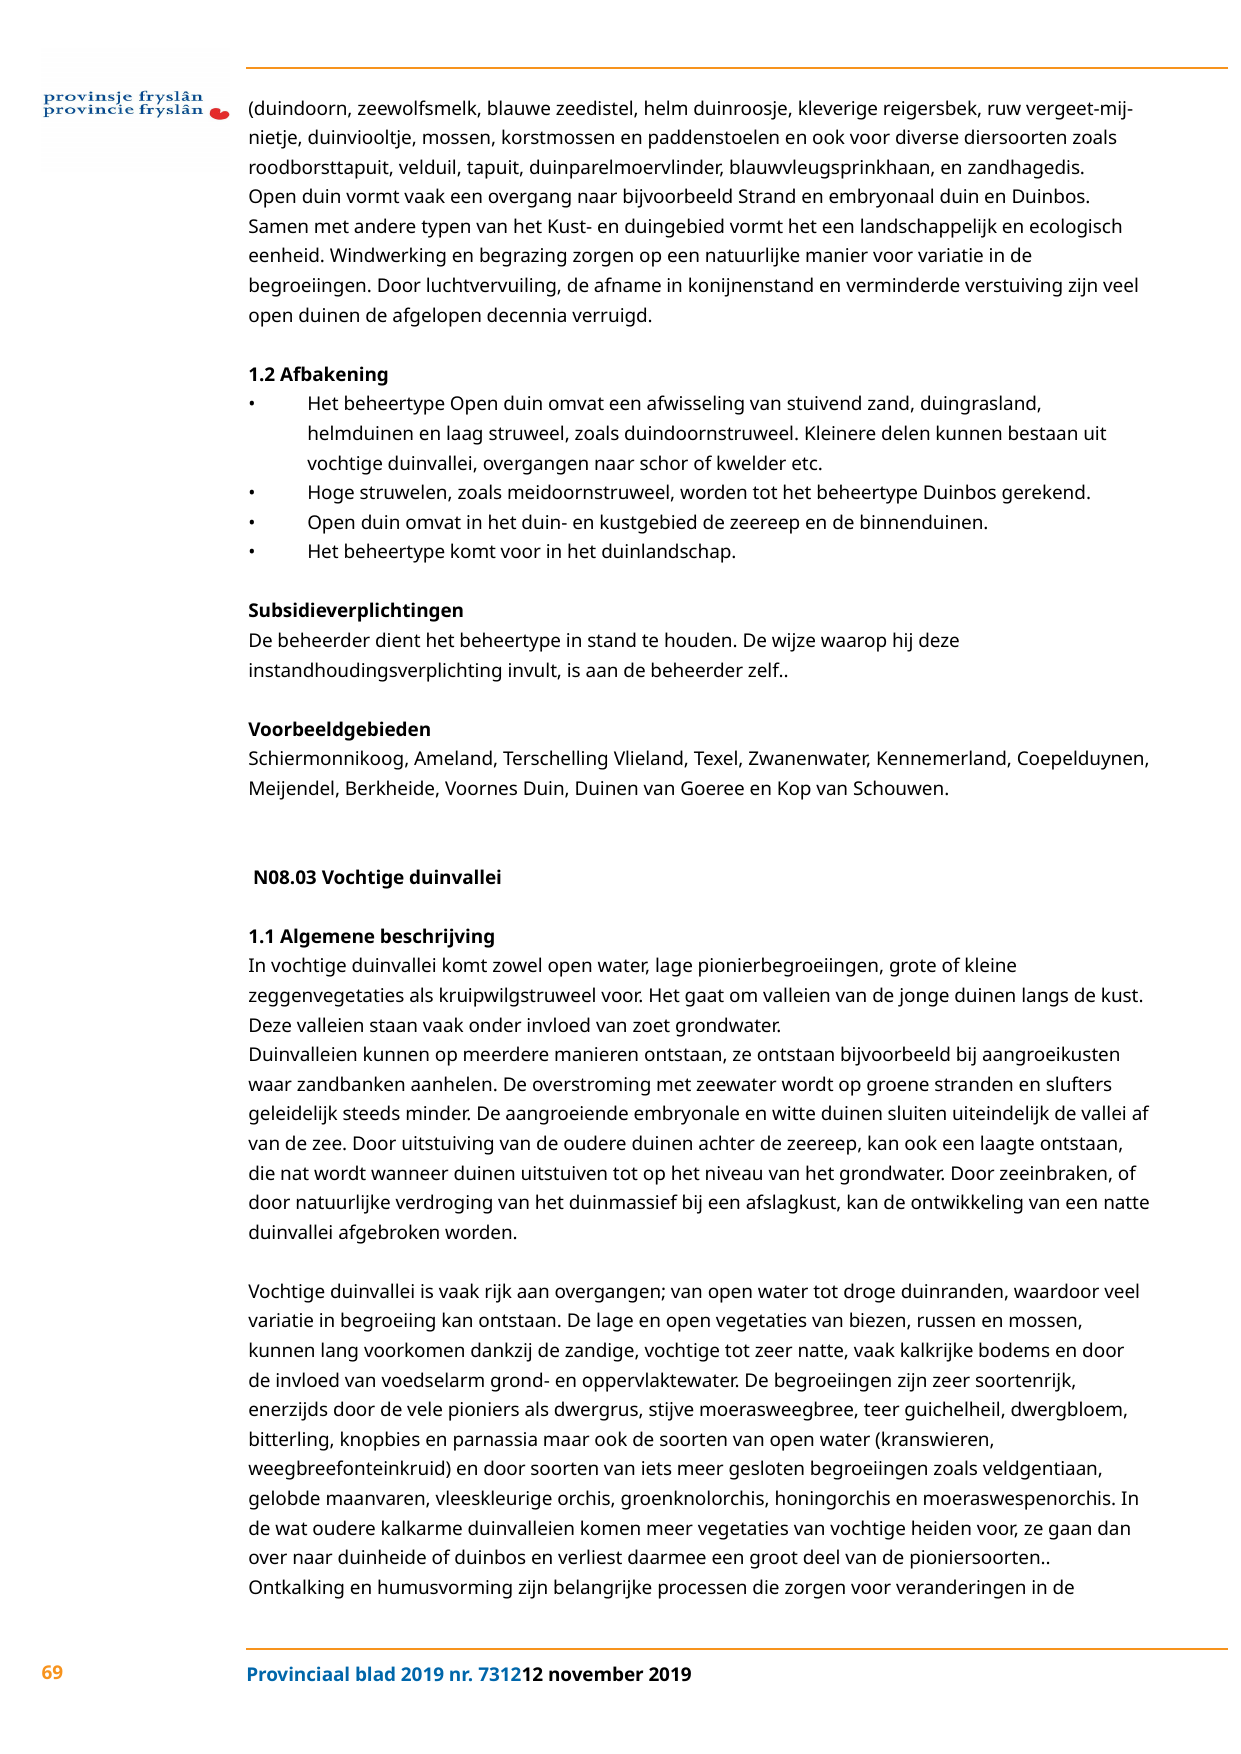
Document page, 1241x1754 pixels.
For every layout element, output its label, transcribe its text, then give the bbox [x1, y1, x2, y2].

text N08.03 Vochtige duinvallei [248, 864, 1152, 890]
text In vochtige duinvallei komt zowel open water, lage pionierbegroeiingen, grote of kleine zeggenvegetaties als kruipwilgstruweel voor. Het gaat om valleien van de jonge duinen langs de kust. Deze valleien staan vaak onder invloed van zoet grondwater. [248, 953, 1152, 1038]
list Het beheertype Open duin omvat een afwisseling van stuivend zand, duingrasland, helmduinen en laag struweel, zoals duindoornstruweel. Kleinere delen kunnen bestaan uit vochtige duinvallei, overgangen naar schor of kwelder etc. [248, 391, 1152, 476]
text 1.2 Afbakening [248, 361, 1152, 387]
text Vochtige duinvallei is vaak rijk aan overgangen; van open water tot droge duinranden, waardoor veel variatie in begroeiing kan ontstaan. De lage en open vegetaties van biezen, russen en mossen, kunnen lang voorkomen dankzij de zandige, vochtige tot zeer natte, vaak kalkrijke bodems en door de invloed van voedselarm grond- en oppervlaktewater. De begroeiingen zijn zeer soortenrijk, enerzijds door de vele pioniers als dwergrus, stijve moerasweegbree, teer guichelheil, dwergbloem, bitterling, knopbies en parnassia maar ook de soorten van open water (kranswieren, weegbreefonteinkruid) en door soorten van iets meer gesloten begroeiingen zoals veldgentiaan, gelobde maanvaren, vleeskleurige orchis, groenknolorchis, honingorchis en moeraswespenorchis. In de wat oudere kalkarme duinvalleien komen meer vegetaties van vochtige heiden voor, ze gaan dan over naar duinheide of duinbos en verliest daarmee een groot deel van de pioniersoorten.. Ontkalking en humusvorming zijn belangrijke processen die zorgen voor veranderingen in de [248, 1278, 1152, 1600]
text Subsidieverplichtingen [248, 598, 1152, 623]
text 1.1 Algemene beschrijving [248, 923, 1152, 949]
text De beheerder dient het beheertype in stand te houden. De wijze waarop hij deze instandhoudingsverplichting invult, is aan de beheerder zelf.. [248, 627, 1152, 683]
text Duinvalleien kunnen op meerdere manieren ontstaan, ze ontstaan bijvoorbeeld bij aangroeikusten waar zandbanken aanhelen. De overstroming met zeewater wordt op groene stranden en slufters geleidelijk steeds minder. De aangroeiende embryonale en witte duinen sluiten uiteindelijk de vallei af van de zee. Door uitstuiving van de oudere duinen achter de zeereep, kan ook een laagte ontstaan, die nat wordt wanneer duinen uitstuiven tot op het niveau van het grondwater. Door zeeinbraken, of door natuurlijke verdroging van het duinmassief bij een afslagkust, kan de ontwikkeling van een natte duinvallei afgebroken worden. [248, 1041, 1152, 1245]
text (duindoorn, zeewolfsmelk, blauwe zeedistel, helm duinroosje, kleverige reigersbek, ruw vergeet-mij-nietje, duinviooltje, mossen, korstmossen en paddenstoelen en ook voor diverse diersoorten zoals roodborsttapuit, velduil, tapuit, duinparelmoervlinder, blauwvleugsprinkhaan, en zandhagedis. [248, 95, 1152, 180]
list Het beheertype komt voor in het duinlandschap. [248, 538, 1152, 564]
picture [41, 47, 231, 172]
list Open duin omvat in het duin- en kustgebied de zeereep en de binnenduinen. [248, 509, 1152, 535]
list Hoge struwelen, zoals meidoornstruweel, worden tot het beheertype Duinbos gerekend. [248, 479, 1152, 505]
text Voorbeeldgebieden [248, 716, 1152, 742]
text Schiermonnikoog, Ameland, Terschelling Vlieland, Texel, Zwanenwater, Kennemerland, Coepelduynen, Meijendel, Berkheide, Voornes Duin, Duinen van Goeree en Kop van Schouwen. [248, 746, 1152, 801]
text Open duin vormt vaak een overgang naar bijvoorbeeld Strand en embryonaal duin en Duinbos. Samen met andere typen van het Kust- en duingebied vormt het een landschappelijk en ecologisch eenheid. Windwerking en begrazing zorgen op een natuurlijke manier voor variatie in de begroeiingen. Door luchtvervuiling, de afname in konijnenstand en verminderde verstuiving zijn veel open duinen de afgelopen decennia verruigd. [248, 183, 1152, 328]
